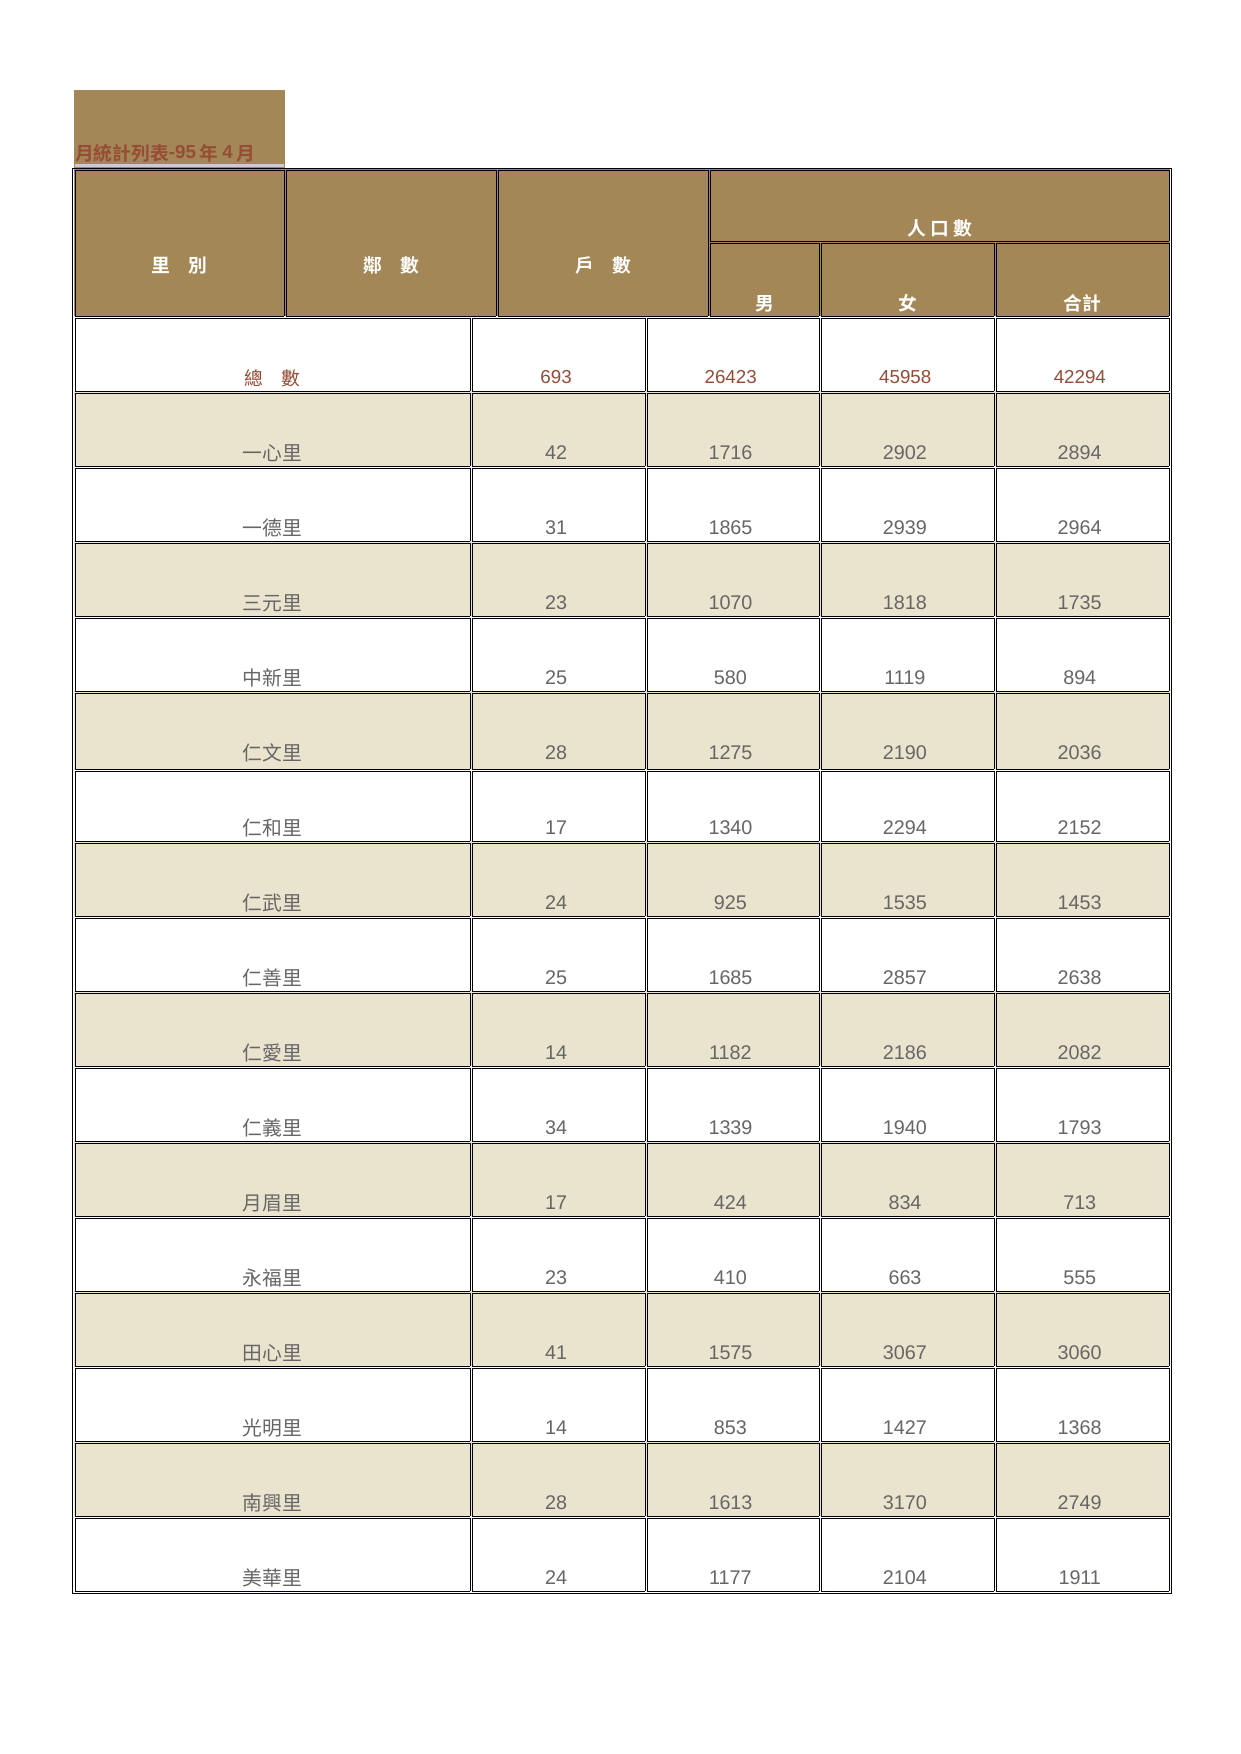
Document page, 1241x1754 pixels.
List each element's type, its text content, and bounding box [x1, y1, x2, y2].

table_cell 1818 [822, 544, 994, 616]
table_cell 14 [473, 994, 645, 1066]
table_cell 23 [473, 544, 645, 616]
table_cell 1275 [648, 694, 819, 769]
table_cell 2294 [822, 772, 994, 841]
table_cell 永福里 [76, 1219, 470, 1291]
table_cell 2186 [822, 994, 994, 1066]
table_cell 663 [822, 1219, 994, 1291]
table_cell 女 [822, 244, 994, 316]
table_cell 424 [648, 1144, 819, 1216]
table_cell 42294 [997, 319, 1169, 391]
table_cell 仁義里 [76, 1069, 470, 1141]
table_cell 555 [997, 1219, 1169, 1291]
table_cell 1340 [648, 772, 819, 841]
table_cell 1575 [648, 1294, 819, 1366]
table_cell 3170 [822, 1444, 994, 1516]
table_cell 仁和里 [76, 772, 470, 841]
table_cell 2749 [997, 1444, 1169, 1516]
table_cell 28 [473, 1444, 645, 1516]
table_cell 合計 [997, 244, 1169, 316]
table_cell 仁善里 [76, 919, 470, 991]
table_cell 月眉里 [76, 1144, 470, 1216]
table_cell 42 [473, 394, 645, 466]
table_cell 人 口 數 [711, 171, 1169, 241]
table_cell 男 [711, 244, 819, 316]
table_cell 31 [473, 469, 645, 541]
table_cell 2939 [822, 469, 994, 541]
table_cell 2104 [822, 1519, 994, 1591]
table_cell 1535 [822, 844, 994, 916]
table_cell 26423 [648, 319, 819, 391]
table_cell 25 [473, 619, 645, 691]
table_cell 24 [473, 844, 645, 916]
table_cell 1911 [997, 1519, 1169, 1591]
table_cell 713 [997, 1144, 1169, 1216]
table_cell 一德里 [76, 469, 470, 541]
table_cell 仁愛里 [76, 994, 470, 1066]
table_cell 34 [473, 1069, 645, 1141]
table_cell 45958 [822, 319, 994, 391]
table_cell 2902 [822, 394, 994, 466]
table_cell 1177 [648, 1519, 819, 1591]
table_cell 仁文里 [76, 694, 470, 769]
table_cell 1070 [648, 544, 819, 616]
table_cell 2082 [997, 994, 1169, 1066]
table_cell 580 [648, 619, 819, 691]
table_cell 17 [473, 1144, 645, 1216]
table_cell 1427 [822, 1369, 994, 1441]
table_cell 894 [997, 619, 1169, 691]
table_cell 一心里 [76, 394, 470, 466]
table_cell 23 [473, 1219, 645, 1291]
table_cell 14 [473, 1369, 645, 1441]
table_cell 2964 [997, 469, 1169, 541]
table_cell 410 [648, 1219, 819, 1291]
table_cell 41 [473, 1294, 645, 1366]
table_cell 1685 [648, 919, 819, 991]
table_cell 戶 數 [499, 171, 708, 316]
table_cell 光明里 [76, 1369, 470, 1441]
table_cell 3067 [822, 1294, 994, 1366]
table_header 月統計列表-95年4月 [74, 90, 285, 168]
table_cell 2190 [822, 694, 994, 769]
table_cell 24 [473, 1519, 645, 1591]
table_cell 1865 [648, 469, 819, 541]
table_cell 鄰 數 [287, 171, 496, 316]
table_cell 總 數 [76, 319, 470, 391]
table_cell 2857 [822, 919, 994, 991]
table_cell 1735 [997, 544, 1169, 616]
table_cell 2152 [997, 772, 1169, 841]
table_cell 里 別 [76, 171, 284, 316]
table_cell 1453 [997, 844, 1169, 916]
table_cell 28 [473, 694, 645, 769]
table_cell 853 [648, 1369, 819, 1441]
table_cell 中新里 [76, 619, 470, 691]
table_cell 3060 [997, 1294, 1169, 1366]
table_cell 仁武里 [76, 844, 470, 916]
table_cell 南興里 [76, 1444, 470, 1516]
table_cell 834 [822, 1144, 994, 1216]
table_cell 1940 [822, 1069, 994, 1141]
table_cell 17 [473, 772, 645, 841]
table_cell 1613 [648, 1444, 819, 1516]
table_cell 1119 [822, 619, 994, 691]
table_cell 2638 [997, 919, 1169, 991]
table_cell 693 [473, 319, 645, 391]
table_cell 1793 [997, 1069, 1169, 1141]
table_cell 1716 [648, 394, 819, 466]
table_cell 田心里 [76, 1294, 470, 1366]
table_cell 美華里 [76, 1519, 470, 1591]
table_cell 2894 [997, 394, 1169, 466]
table_cell 1182 [648, 994, 819, 1066]
table_cell 925 [648, 844, 819, 916]
table_cell 1368 [997, 1369, 1169, 1441]
table_cell 三元里 [76, 544, 470, 616]
table_cell 25 [473, 919, 645, 991]
table_cell 2036 [997, 694, 1169, 769]
table_cell 1339 [648, 1069, 819, 1141]
